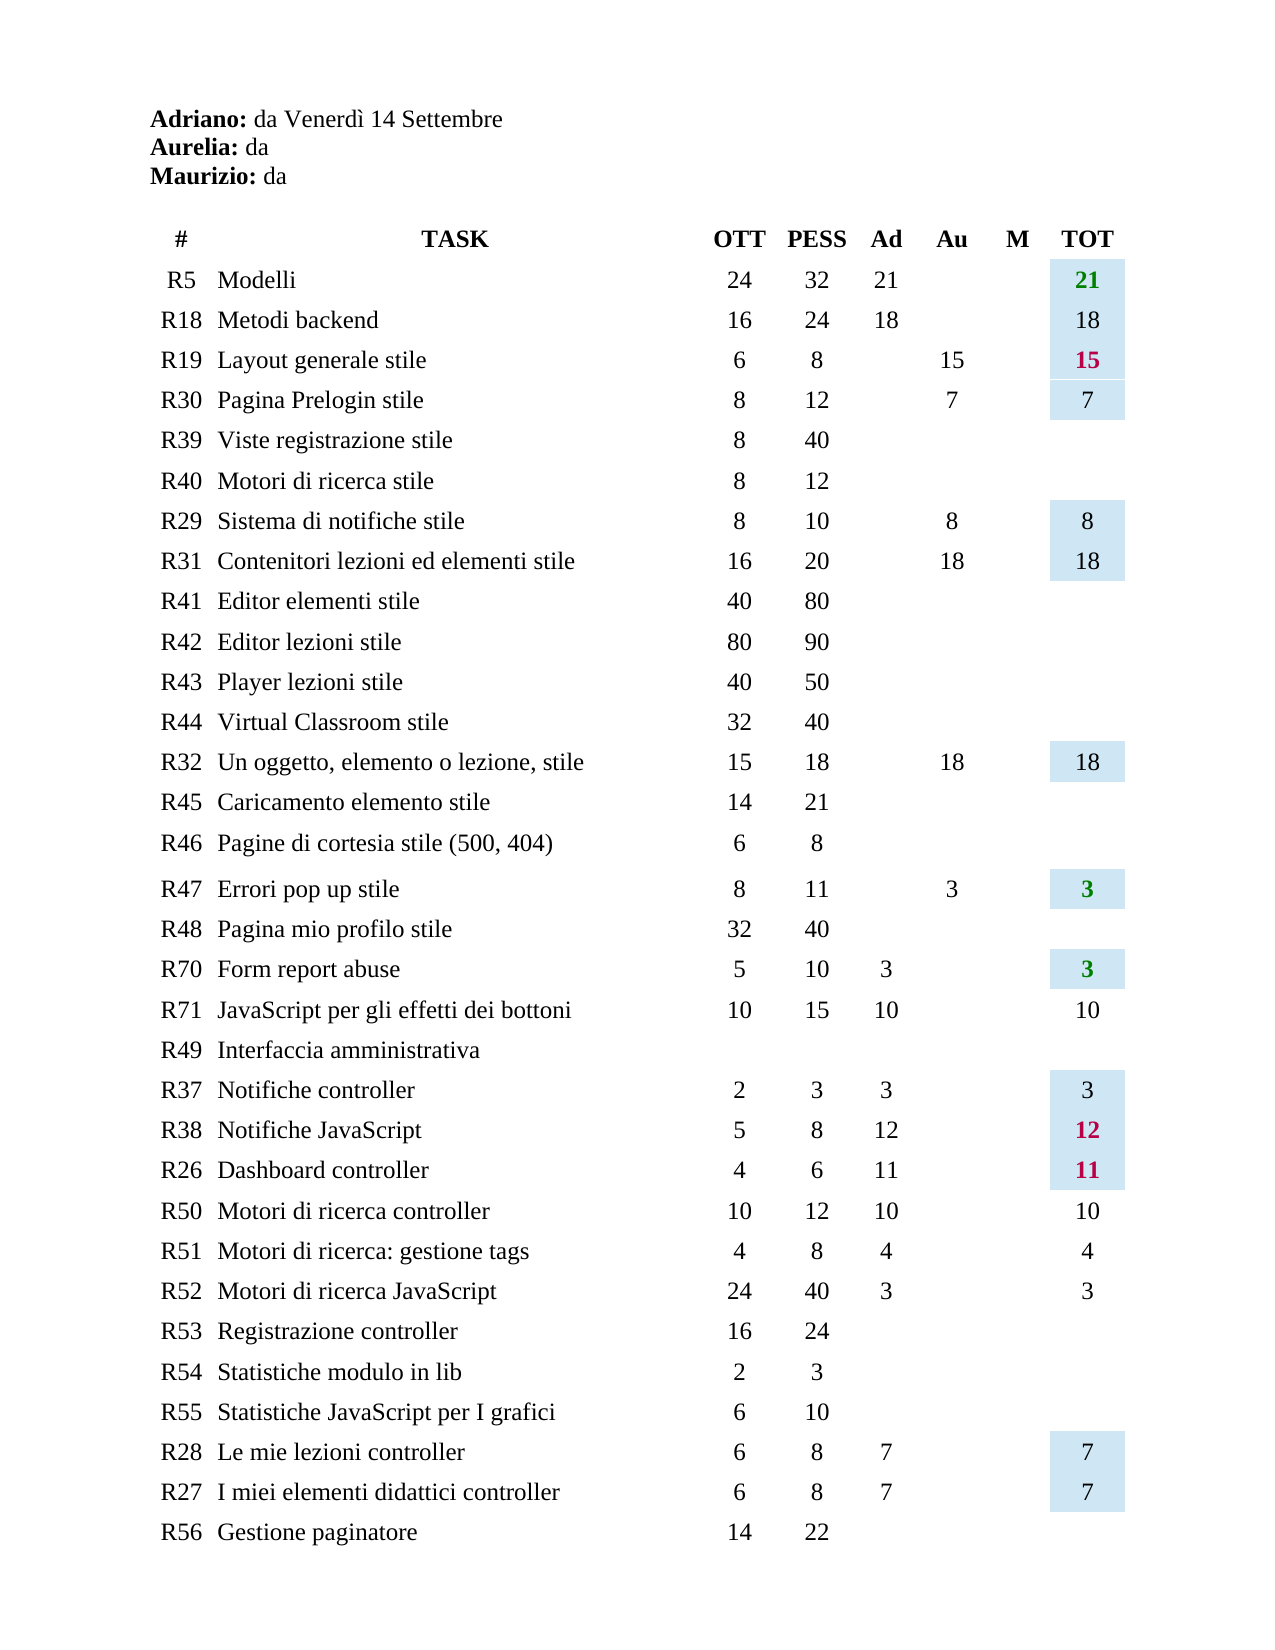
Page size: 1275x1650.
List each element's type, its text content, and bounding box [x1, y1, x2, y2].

table_cell 24 [699, 1271, 780, 1311]
table_cell [919, 1351, 985, 1391]
table_cell [985, 1230, 1050, 1271]
table_cell [854, 741, 919, 782]
table_cell R44 [151, 701, 211, 741]
table_cell 40 [699, 581, 780, 621]
table_cell [1050, 701, 1125, 741]
table_cell 6 [699, 822, 780, 868]
table_cell 11 [780, 869, 854, 909]
table_cell 21 [780, 782, 854, 822]
table_cell [1050, 1311, 1125, 1351]
table_cell 16 [699, 540, 780, 581]
table_cell Motori di ricerca JavaScript [211, 1271, 699, 1311]
table_cell R43 [151, 661, 211, 701]
table_cell 8 [699, 420, 780, 460]
table_cell 24 [780, 299, 854, 339]
table_cell Pagina mio profilo stile [211, 909, 699, 949]
table_cell [985, 259, 1050, 299]
table_cell 8 [780, 1230, 854, 1271]
table_cell R31 [151, 540, 211, 581]
table_cell 18 [1050, 540, 1125, 581]
table_cell 22 [780, 1512, 854, 1552]
table_cell Interfaccia amministrativa [211, 1029, 699, 1069]
table_cell 8 [780, 339, 854, 379]
table_cell R46 [151, 822, 211, 868]
table_cell [985, 1391, 1050, 1431]
table_cell [1050, 420, 1125, 460]
table_cell [919, 822, 985, 868]
table_cell R26 [151, 1150, 211, 1190]
table_cell 7 [1050, 380, 1125, 420]
table_cell 4 [699, 1230, 780, 1271]
table_cell 10 [699, 1190, 780, 1230]
table_cell [919, 1431, 985, 1472]
table_cell [985, 1070, 1050, 1110]
table_cell 14 [699, 1512, 780, 1552]
table_cell 10 [1050, 1190, 1125, 1230]
table_cell 32 [780, 259, 854, 299]
table_cell 3 [1050, 1070, 1125, 1110]
table_cell Form report abuse [211, 949, 699, 989]
table_cell R56 [151, 1512, 211, 1552]
table_cell [919, 259, 985, 299]
table_cell Un oggetto, elemento o lezione, stile [211, 741, 699, 782]
table_cell [985, 1351, 1050, 1391]
table_header TASK [211, 219, 699, 259]
table_header M [985, 219, 1050, 259]
table_cell 16 [699, 1311, 780, 1351]
table_header Ad [854, 219, 919, 259]
table_cell 40 [699, 661, 780, 701]
table_cell [1050, 1391, 1125, 1431]
table_cell 4 [1050, 1230, 1125, 1271]
table_cell [919, 1150, 985, 1190]
table_cell R28 [151, 1431, 211, 1472]
table_cell 3 [919, 869, 985, 909]
table_cell 4 [699, 1150, 780, 1190]
table_cell [854, 339, 919, 379]
table_cell Notifiche JavaScript [211, 1110, 699, 1150]
table_cell 12 [780, 460, 854, 500]
table_cell [985, 581, 1050, 621]
table_cell R39 [151, 420, 211, 460]
table_cell 6 [699, 1431, 780, 1472]
table_cell [919, 1190, 985, 1230]
table_cell JavaScript per gli effetti dei bottoni [211, 989, 699, 1029]
table_cell 12 [780, 380, 854, 420]
table_cell 3 [780, 1070, 854, 1110]
table_cell [985, 989, 1050, 1029]
table_cell Pagine di cortesia stile (500, 404) [211, 822, 699, 868]
text Aurelia: da [150, 132, 1125, 161]
table_cell Statistiche modulo in lib [211, 1351, 699, 1391]
table_cell 3 [1050, 869, 1125, 909]
table_cell 3 [854, 949, 919, 989]
table_cell R51 [151, 1230, 211, 1271]
table_cell 7 [1050, 1431, 1125, 1472]
table_cell [854, 909, 919, 949]
table_cell [919, 1271, 985, 1311]
table_cell [985, 1110, 1050, 1150]
table_cell [985, 460, 1050, 500]
table_cell 3 [1050, 1271, 1125, 1311]
table_cell 24 [780, 1311, 854, 1351]
table_cell 6 [780, 1150, 854, 1190]
table_cell 80 [699, 621, 780, 661]
table_cell 2 [699, 1070, 780, 1110]
table_cell [985, 1271, 1050, 1311]
table_cell 11 [1050, 1150, 1125, 1190]
table_cell R70 [151, 949, 211, 989]
table_cell R52 [151, 1271, 211, 1311]
table_cell R32 [151, 741, 211, 782]
table_cell [854, 460, 919, 500]
table_cell [985, 1512, 1050, 1552]
table_cell 15 [1050, 339, 1125, 379]
table_cell [985, 339, 1050, 379]
table_cell 7 [854, 1431, 919, 1472]
table_cell [854, 500, 919, 540]
table_cell [985, 869, 1050, 909]
table_cell 40 [780, 1271, 854, 1311]
text Adriano: da Venerdì 14 Settembre [150, 104, 1125, 132]
table_cell 8 [699, 460, 780, 500]
table_cell [919, 460, 985, 500]
table_cell Editor elementi stile [211, 581, 699, 621]
table_cell R55 [151, 1391, 211, 1431]
table_cell Caricamento elemento stile [211, 782, 699, 822]
table_cell Errori pop up stile [211, 869, 699, 909]
table_cell R5 [151, 259, 211, 299]
table_cell [1050, 581, 1125, 621]
table_cell 3 [1050, 949, 1125, 989]
table_cell [919, 701, 985, 741]
table_cell R29 [151, 500, 211, 540]
table_cell [985, 1190, 1050, 1230]
table_cell [854, 869, 919, 909]
table_cell [985, 1311, 1050, 1351]
table_cell [919, 581, 985, 621]
table_cell R53 [151, 1311, 211, 1351]
table_cell 8 [780, 1431, 854, 1472]
table_cell Layout generale stile [211, 339, 699, 379]
table_cell 15 [919, 339, 985, 379]
table_cell 21 [854, 259, 919, 299]
table_cell [985, 1029, 1050, 1069]
table_cell [854, 540, 919, 581]
table_cell [985, 822, 1050, 868]
table_cell 7 [1050, 1472, 1125, 1512]
table_cell [985, 1431, 1050, 1472]
table_cell [985, 701, 1050, 741]
table_cell [919, 1391, 985, 1431]
table_cell 10 [854, 989, 919, 1029]
table_cell R40 [151, 460, 211, 500]
table_cell 24 [699, 259, 780, 299]
table_cell 12 [780, 1190, 854, 1230]
table_cell Motori di ricerca: gestione tags [211, 1230, 699, 1271]
table_cell [985, 299, 1050, 339]
table_cell 7 [854, 1472, 919, 1512]
table_cell [854, 822, 919, 868]
table_cell 18 [919, 540, 985, 581]
table_cell 18 [854, 299, 919, 339]
table_cell 40 [780, 420, 854, 460]
table_cell [919, 1230, 985, 1271]
table_cell [854, 701, 919, 741]
table_cell 10 [699, 989, 780, 1029]
table_cell [919, 782, 985, 822]
table_cell [854, 1351, 919, 1391]
table_cell 2 [699, 1351, 780, 1391]
table_cell [985, 1472, 1050, 1512]
table_cell 90 [780, 621, 854, 661]
table_cell [985, 661, 1050, 701]
table_cell [854, 661, 919, 701]
table_cell 18 [1050, 741, 1125, 782]
table_cell [1050, 1512, 1125, 1552]
table_cell 10 [780, 500, 854, 540]
table_cell [985, 540, 1050, 581]
table_cell 8 [780, 822, 854, 868]
table_cell 8 [699, 380, 780, 420]
table_cell 6 [699, 1472, 780, 1512]
table_cell [854, 1512, 919, 1552]
table_cell 4 [854, 1230, 919, 1271]
table_cell [919, 989, 985, 1029]
table_cell R47 [151, 869, 211, 909]
table_cell [1050, 1351, 1125, 1391]
table_cell 8 [1050, 500, 1125, 540]
table_cell [1050, 661, 1125, 701]
table_cell [919, 1070, 985, 1110]
table_cell Editor lezioni stile [211, 621, 699, 661]
table_cell 50 [780, 661, 854, 701]
table_cell [985, 909, 1050, 949]
table_cell 6 [699, 339, 780, 379]
text Maurizio: da [150, 161, 1125, 190]
table_cell [919, 621, 985, 661]
table_cell R42 [151, 621, 211, 661]
table_cell R41 [151, 581, 211, 621]
table_cell R45 [151, 782, 211, 822]
table_cell 10 [1050, 989, 1125, 1029]
table_cell 11 [854, 1150, 919, 1190]
table_cell 10 [780, 1391, 854, 1431]
table_cell 18 [780, 741, 854, 782]
table_cell R71 [151, 989, 211, 1029]
table_cell 6 [699, 1391, 780, 1431]
table_cell 8 [699, 500, 780, 540]
table_cell [919, 949, 985, 989]
table_cell [1050, 822, 1125, 868]
table_cell R37 [151, 1070, 211, 1110]
table_cell [919, 661, 985, 701]
table_cell 80 [780, 581, 854, 621]
table_cell Virtual Classroom stile [211, 701, 699, 741]
table_cell 12 [1050, 1110, 1125, 1150]
table_cell [985, 621, 1050, 661]
table_cell Notifiche controller [211, 1070, 699, 1110]
table_cell 32 [699, 909, 780, 949]
table_cell 18 [1050, 299, 1125, 339]
table_cell Contenitori lezioni ed elementi stile [211, 540, 699, 581]
table_cell R49 [151, 1029, 211, 1069]
table_header OTT [699, 219, 780, 259]
table_cell Dashboard controller [211, 1150, 699, 1190]
table_cell Motori di ricerca controller [211, 1190, 699, 1230]
table_cell [985, 741, 1050, 782]
table_header Au [919, 219, 985, 259]
table_cell [919, 1512, 985, 1552]
table_cell I miei elementi didattici controller [211, 1472, 699, 1512]
table_cell 3 [854, 1070, 919, 1110]
table_header TOT [1050, 219, 1125, 259]
table_cell [854, 782, 919, 822]
table_cell Motori di ricerca stile [211, 460, 699, 500]
table_cell 3 [854, 1271, 919, 1311]
table_cell 8 [780, 1110, 854, 1150]
table_cell [854, 420, 919, 460]
table_cell R54 [151, 1351, 211, 1391]
table_cell Sistema di notifiche stile [211, 500, 699, 540]
table_cell 14 [699, 782, 780, 822]
table_cell 18 [919, 741, 985, 782]
table_cell R27 [151, 1472, 211, 1512]
table_cell [780, 1029, 854, 1069]
table_cell [919, 1311, 985, 1351]
table_cell 10 [780, 949, 854, 989]
table_cell [1050, 1029, 1125, 1069]
table_cell [1050, 621, 1125, 661]
table_cell [854, 581, 919, 621]
table_cell [985, 1150, 1050, 1190]
table_cell 5 [699, 1110, 780, 1150]
table_cell [854, 1391, 919, 1431]
table_cell 20 [780, 540, 854, 581]
table_cell [854, 621, 919, 661]
table_cell 8 [780, 1472, 854, 1512]
table_cell 3 [780, 1351, 854, 1391]
table_cell Le mie lezioni controller [211, 1431, 699, 1472]
table_cell 21 [1050, 259, 1125, 299]
table_cell Pagina Prelogin stile [211, 380, 699, 420]
table_cell 12 [854, 1110, 919, 1150]
table_cell Gestione paginatore [211, 1512, 699, 1552]
table_cell [1050, 460, 1125, 500]
table_header PESS [780, 219, 854, 259]
table_cell [985, 380, 1050, 420]
table_cell Modelli [211, 259, 699, 299]
table_cell [985, 949, 1050, 989]
table_cell 10 [854, 1190, 919, 1230]
table_cell R50 [151, 1190, 211, 1230]
table_cell [919, 1029, 985, 1069]
table_cell [699, 1029, 780, 1069]
table_cell Registrazione controller [211, 1311, 699, 1351]
table_cell [854, 380, 919, 420]
table_cell [919, 1110, 985, 1150]
table_cell [985, 782, 1050, 822]
table_cell [919, 909, 985, 949]
table_cell Statistiche JavaScript per I grafici [211, 1391, 699, 1431]
table_header # [151, 219, 211, 259]
table_cell 15 [699, 741, 780, 782]
table_cell 7 [919, 380, 985, 420]
table_cell 32 [699, 701, 780, 741]
table_cell [919, 1472, 985, 1512]
table_cell Viste registrazione stile [211, 420, 699, 460]
table_cell R48 [151, 909, 211, 949]
table_cell Player lezioni stile [211, 661, 699, 701]
table_cell Metodi backend [211, 299, 699, 339]
table_cell 16 [699, 299, 780, 339]
table_cell [1050, 782, 1125, 822]
table_cell 8 [919, 500, 985, 540]
table_cell R18 [151, 299, 211, 339]
table_cell [919, 299, 985, 339]
table_cell [854, 1029, 919, 1069]
table_cell [985, 500, 1050, 540]
table_cell 8 [699, 869, 780, 909]
table_cell [919, 420, 985, 460]
table_cell R30 [151, 380, 211, 420]
table_cell 40 [780, 909, 854, 949]
table_cell 15 [780, 989, 854, 1029]
table_cell [985, 420, 1050, 460]
table_cell 5 [699, 949, 780, 989]
table_cell 40 [780, 701, 854, 741]
table_cell [1050, 909, 1125, 949]
table_cell R19 [151, 339, 211, 379]
table_cell R38 [151, 1110, 211, 1150]
table_cell [854, 1311, 919, 1351]
